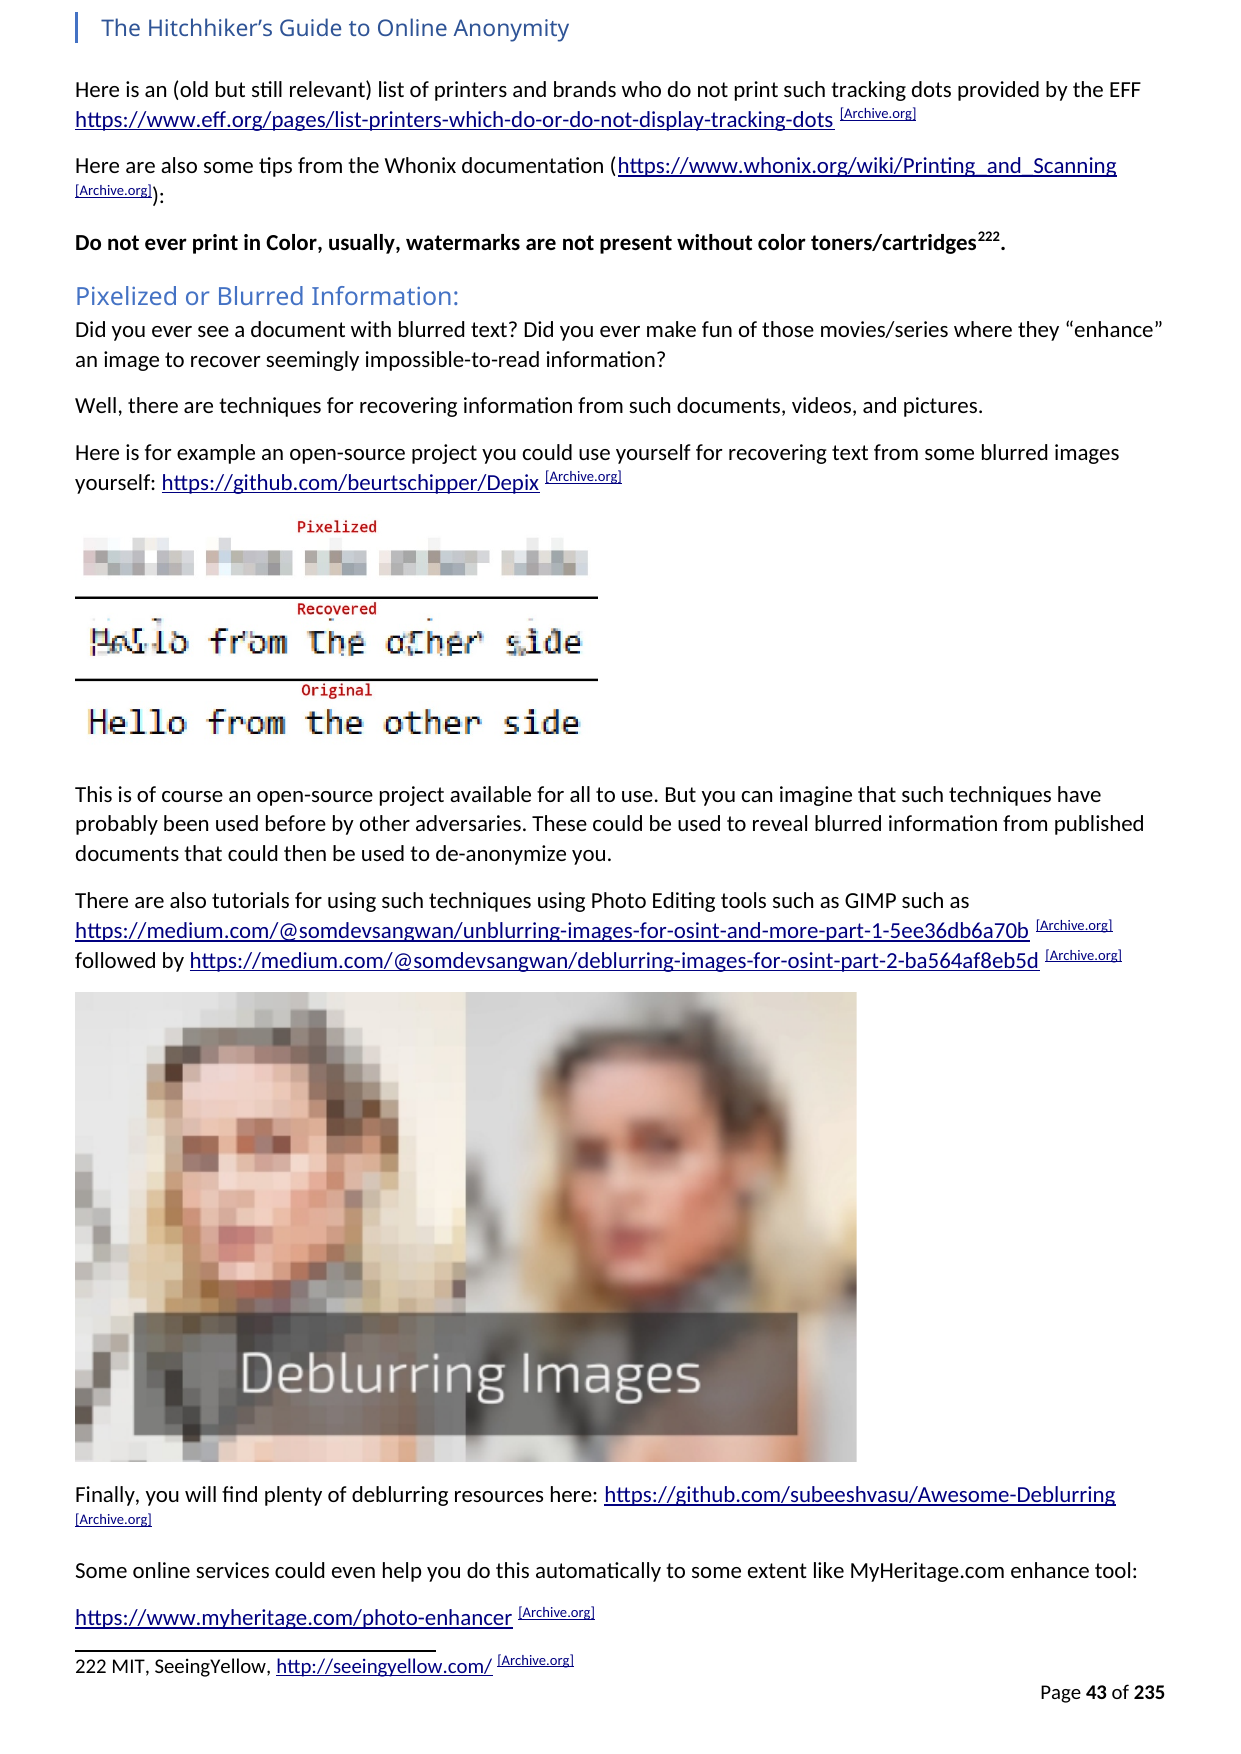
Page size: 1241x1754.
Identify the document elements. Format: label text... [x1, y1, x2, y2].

picture [75, 514, 598, 762]
text Here is an (old but still relevant) list of printers and brands who do not print such tracking dots provided by the EFF https://www.eff.org/pages/list-printers-which-do-or-do-not-display-tracking-dots [Archive.org] [75, 75, 1165, 133]
text Did you ever see a document with blurred text? Did you ever make fun of those movies/series where they “enhance” an image to recover seemingly impossible-to-read information? [75, 315, 1165, 373]
text MIT, SeeingYellow, http://seeingyellow.com/ [Archive.org] [75, 1651, 1165, 1679]
text Well, there are techniques for recovering information from such documents, videos, and pictures. [75, 391, 1165, 419]
text Here are also some tips from the Whonix documentation (https://www.whonix.org/wiki/Printing_and_Scanning [Archive.org]): [75, 151, 1165, 209]
picture [75, 992, 857, 1462]
subtitle Pixelized or Blurred Information: [75, 278, 1165, 312]
text Do not ever print in Color, usually, watermarks are not present without color toners/cartridges. [75, 228, 1165, 256]
text Some online services could even help you do this automatically to some extent like MyHeritage.com enhance tool: [75, 1557, 1165, 1585]
text There are also tutorials for using such techniques using Photo Editing tools such as GIMP such as https://medium.com/@somdevsangwan/unblurring-images-for-osint-and-more-part-1-5ee36db6a70b [Archive.org] followed by https://medium.com/@somdevsangwan/deblurring-images-for-osint-part-2-ba564af8eb5d [Archive.org] [75, 886, 1165, 974]
text Here is for example an open-source project you could use yourself for recovering text from some blurred images yourself: https://github.com/beurtschipper/Depix [Archive.org] [75, 438, 1165, 496]
text Finally, you will find plenty of deblurring resources here: https://github.com/subeeshvasu/Awesome-Deblurring [Archive.org] [75, 1480, 1165, 1538]
text https://www.myheritage.com/photo-enhancer [Archive.org] [75, 1603, 1165, 1631]
text This is of course an open-source project available for all to use. But you can imagine that such techniques have probably been used before by other adversaries. These could be used to reveal blurred information from published documents that could then be used to de-anonymize you. [75, 780, 1165, 867]
